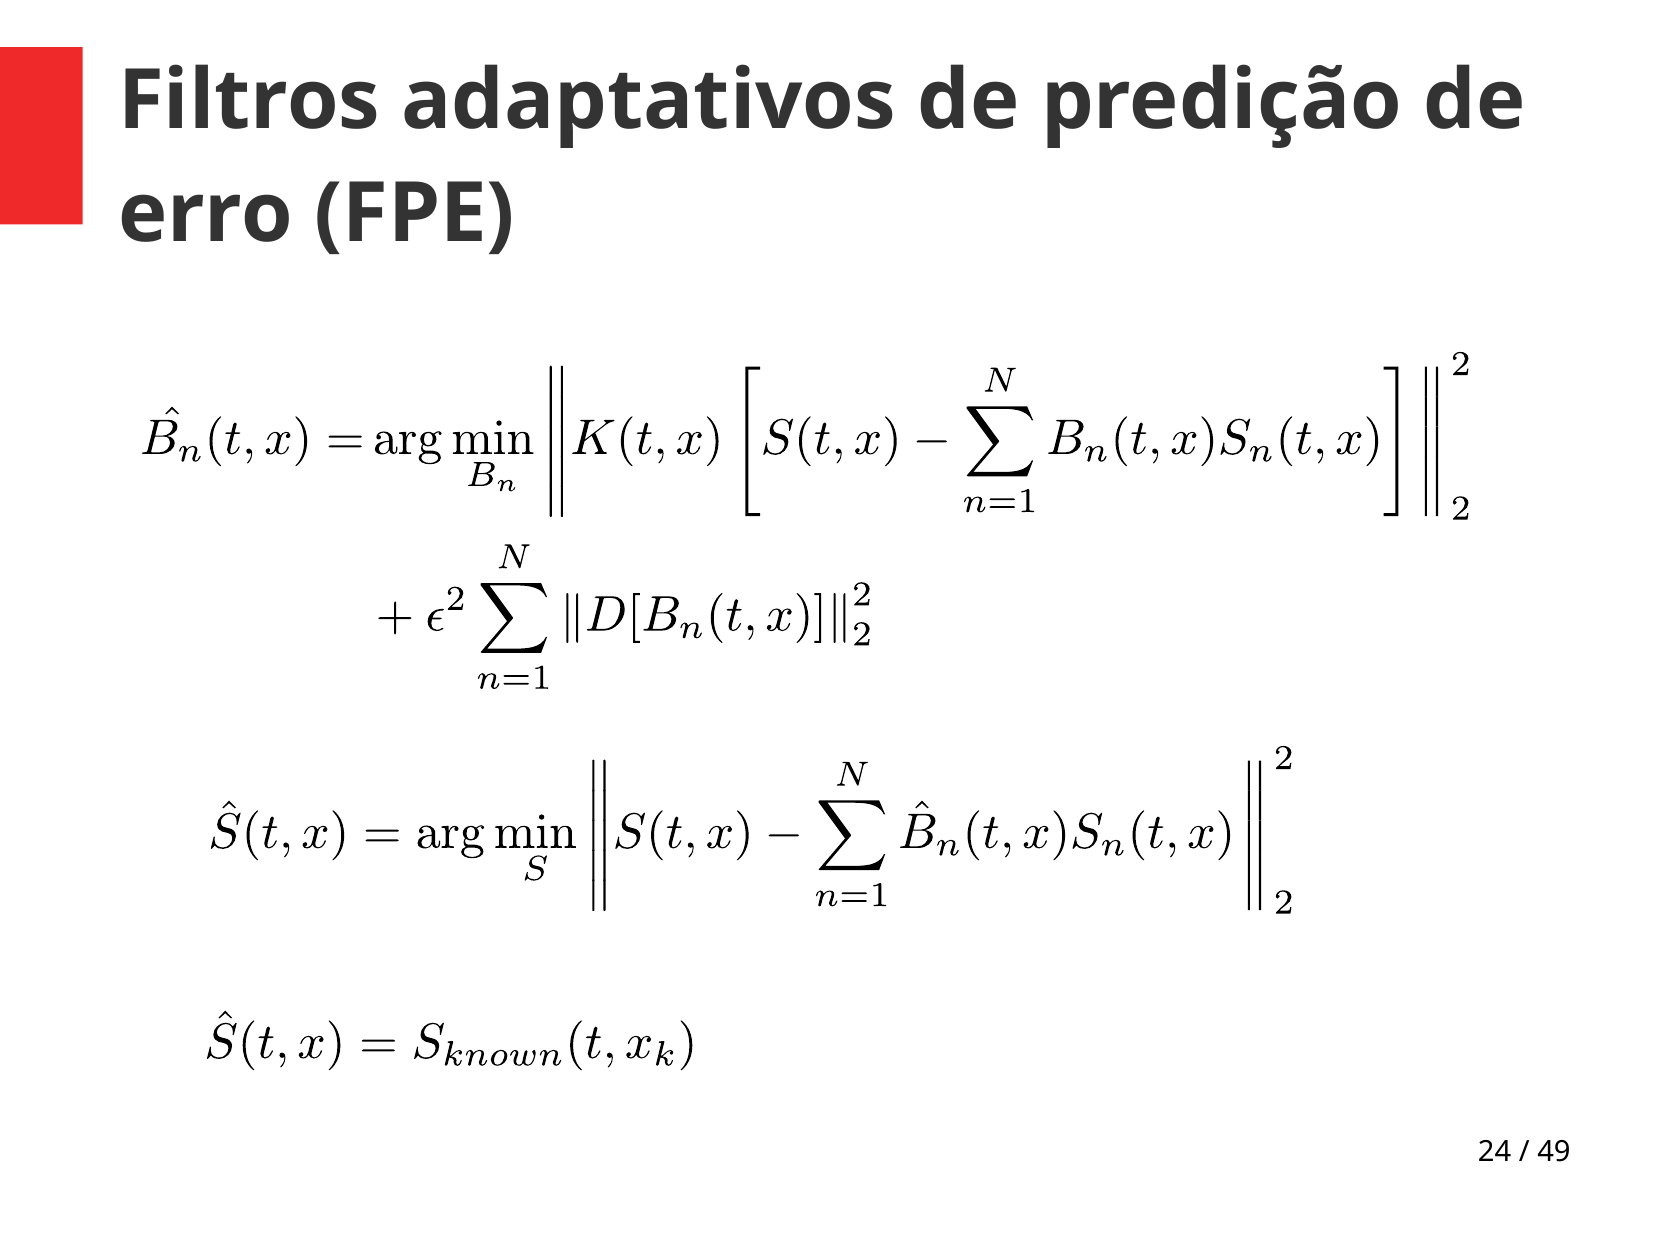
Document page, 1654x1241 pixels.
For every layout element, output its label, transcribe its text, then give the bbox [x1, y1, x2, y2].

text_box [210, 745, 1292, 914]
text_box [141, 351, 1469, 690]
title Filtros adaptativos de predição de erro (FPE) [118, 49, 1571, 257]
text_box [206, 1010, 693, 1071]
